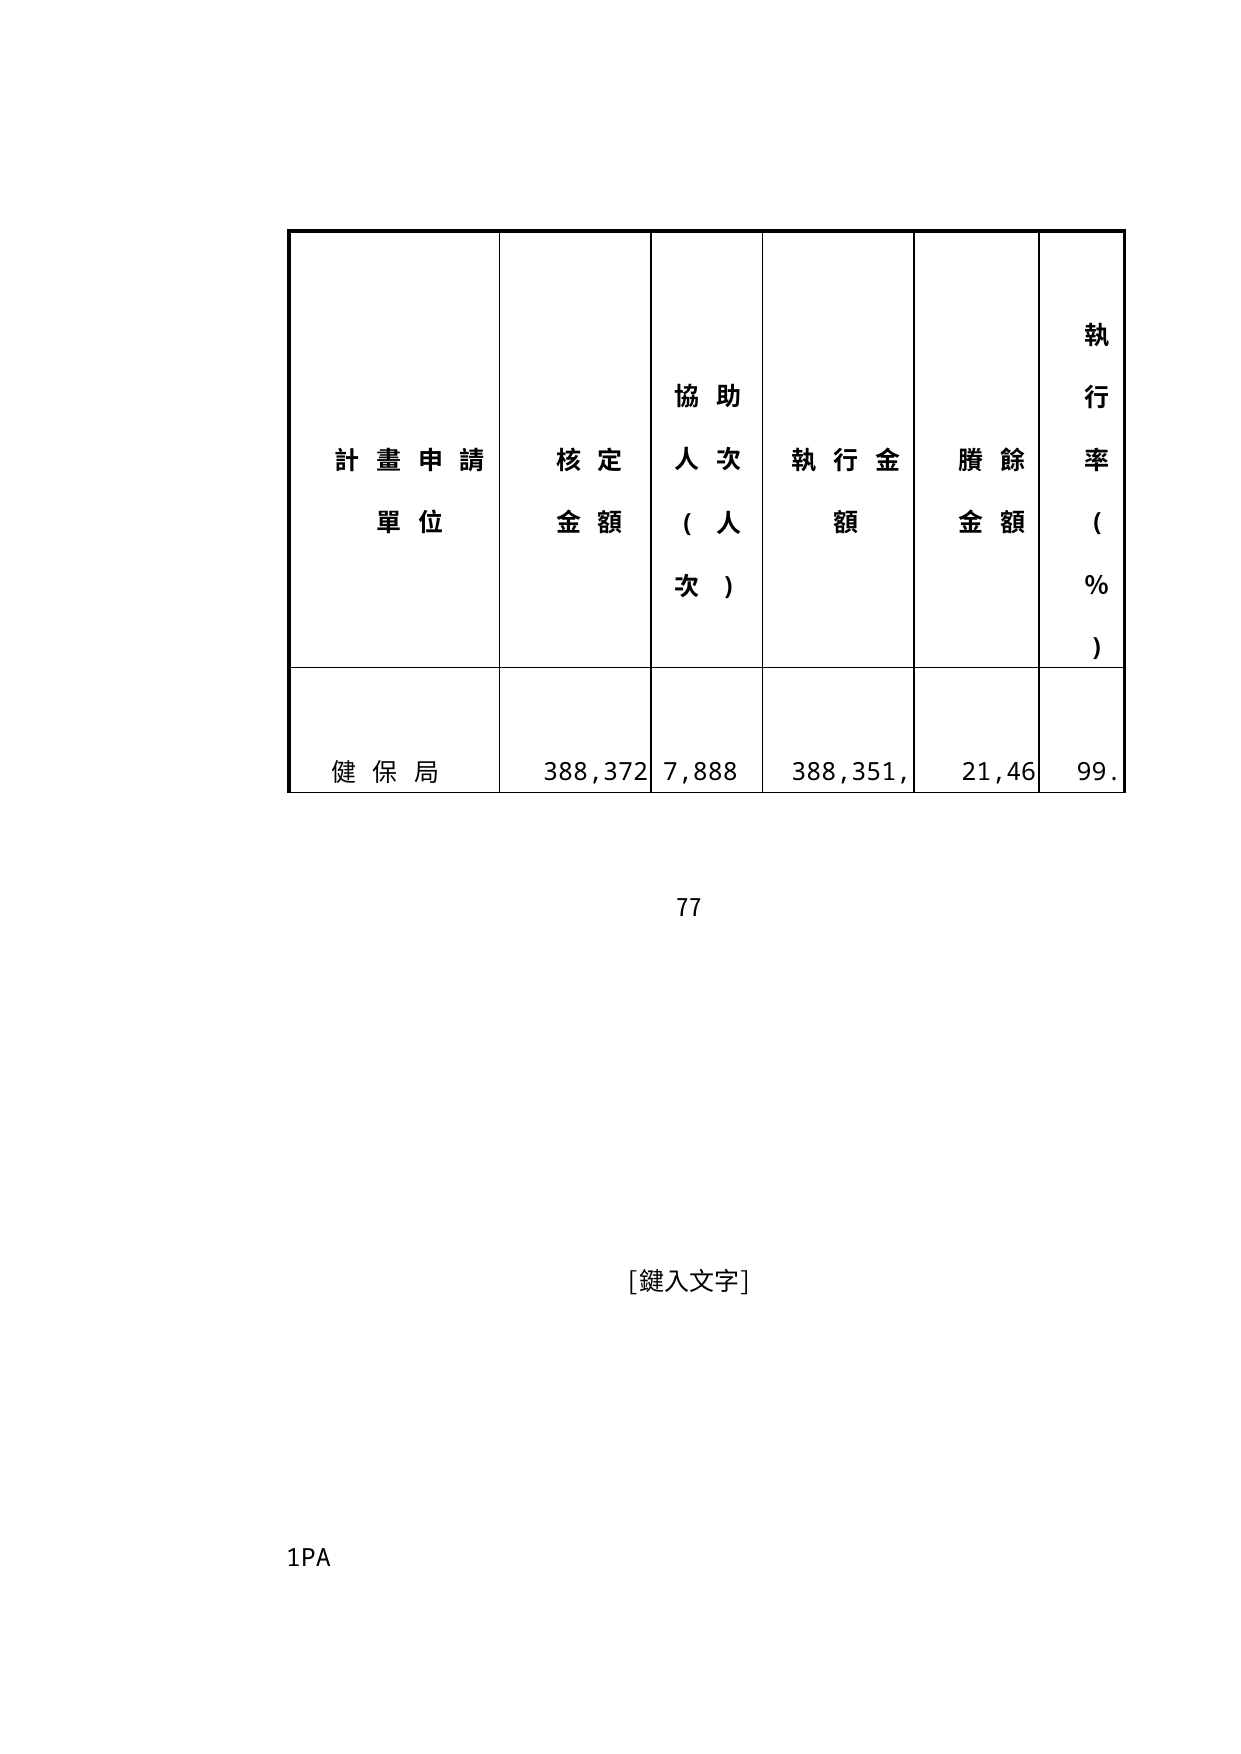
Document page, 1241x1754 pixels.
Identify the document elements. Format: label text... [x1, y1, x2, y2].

table_cell 健保局 [291, 668, 499, 792]
table_cell 388,351, [763, 668, 913, 792]
table_header 執行率 (％) [1040, 233, 1123, 667]
table_header 核定金額 [500, 233, 650, 667]
table_cell 99. [1040, 668, 1123, 792]
table_header 計畫申請單位 [291, 233, 499, 667]
table_cell 21,46 [915, 668, 1038, 792]
table_header 賸餘金額 [915, 233, 1038, 667]
table_cell 388,372 [500, 668, 650, 792]
table_header 執行金額 [763, 233, 913, 667]
table_header 協助人次 (人次) [652, 233, 762, 667]
table_cell 7,888 [652, 668, 762, 792]
